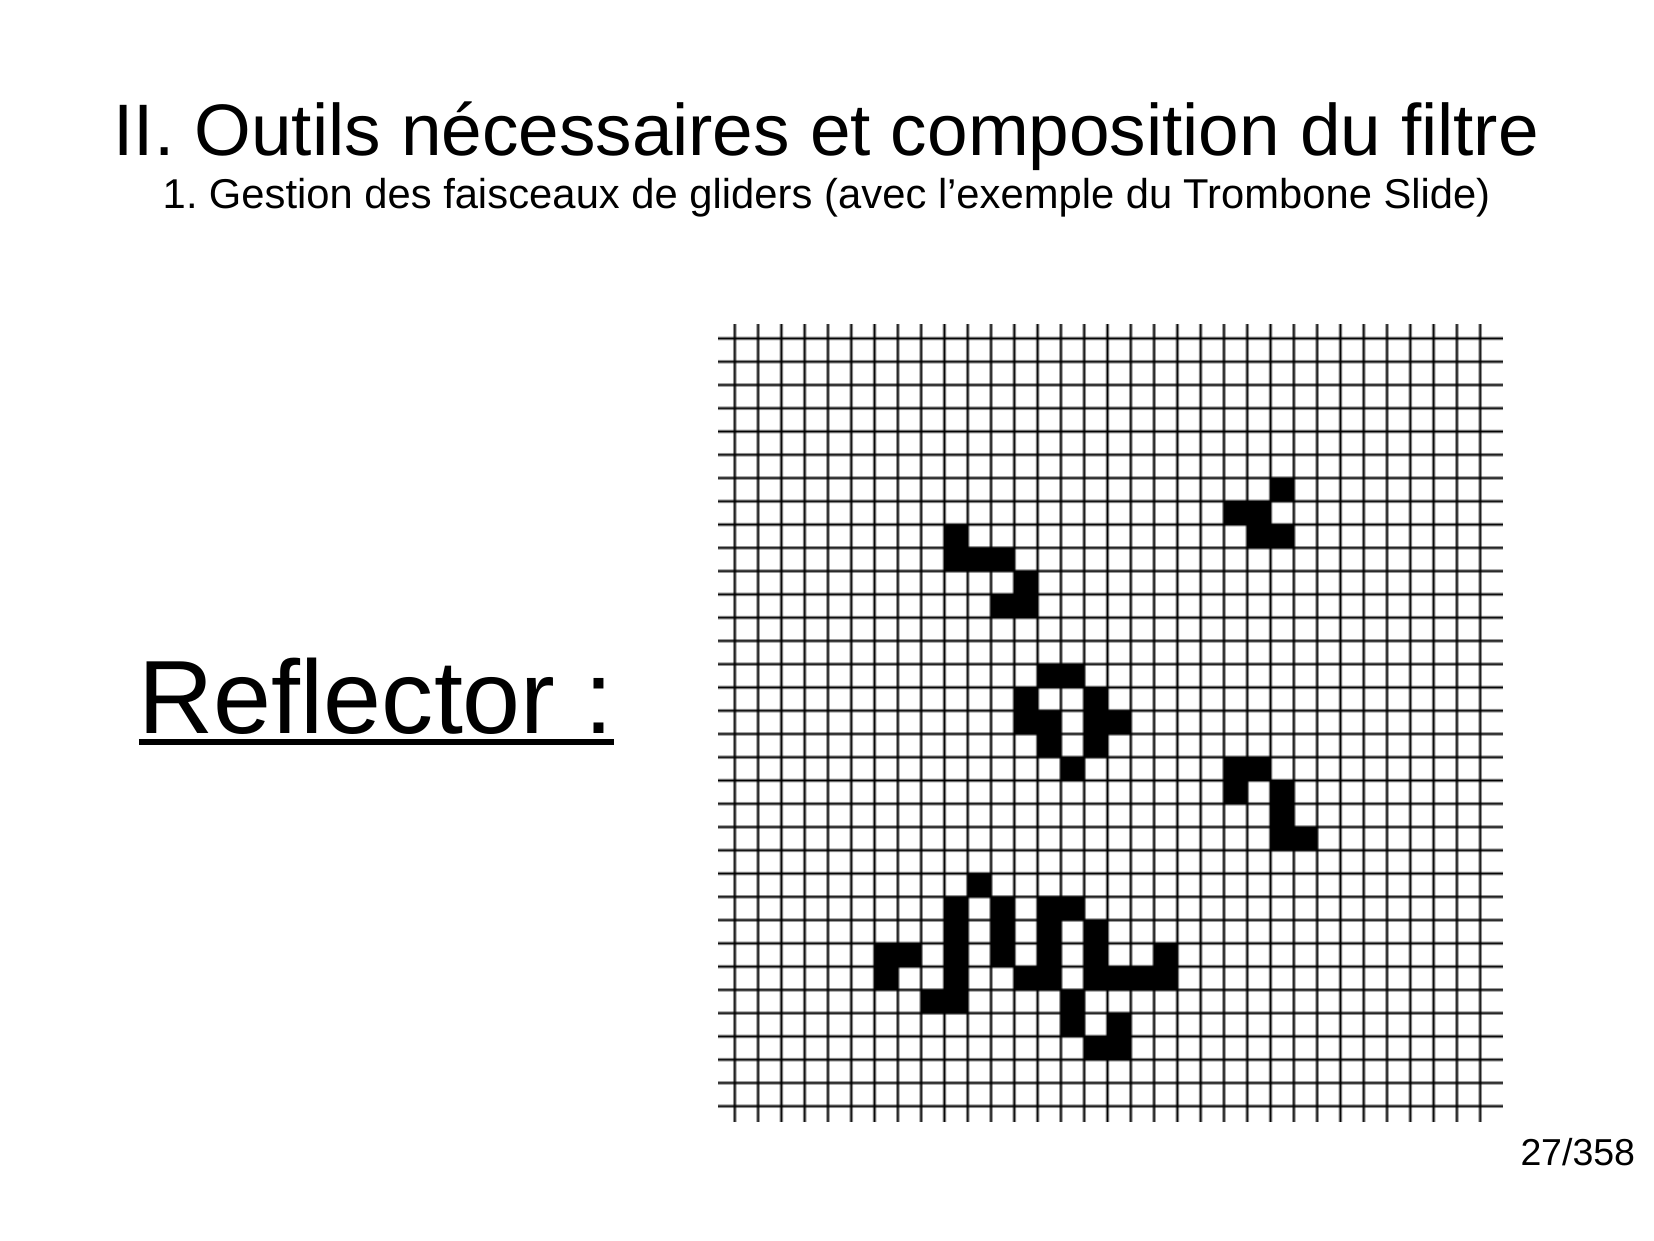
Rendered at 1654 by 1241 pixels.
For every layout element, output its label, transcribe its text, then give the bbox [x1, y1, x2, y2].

text_box Reflector : [124, 631, 629, 763]
title II. Outils nécessaires et composition du filtre 1. Gestion des faisceaux de gliders (avec l’exemple du Trombone Slide) [0, 30, 1654, 276]
text_box <number>/358 [1505, 1124, 1654, 1182]
picture [718, 324, 1503, 1123]
